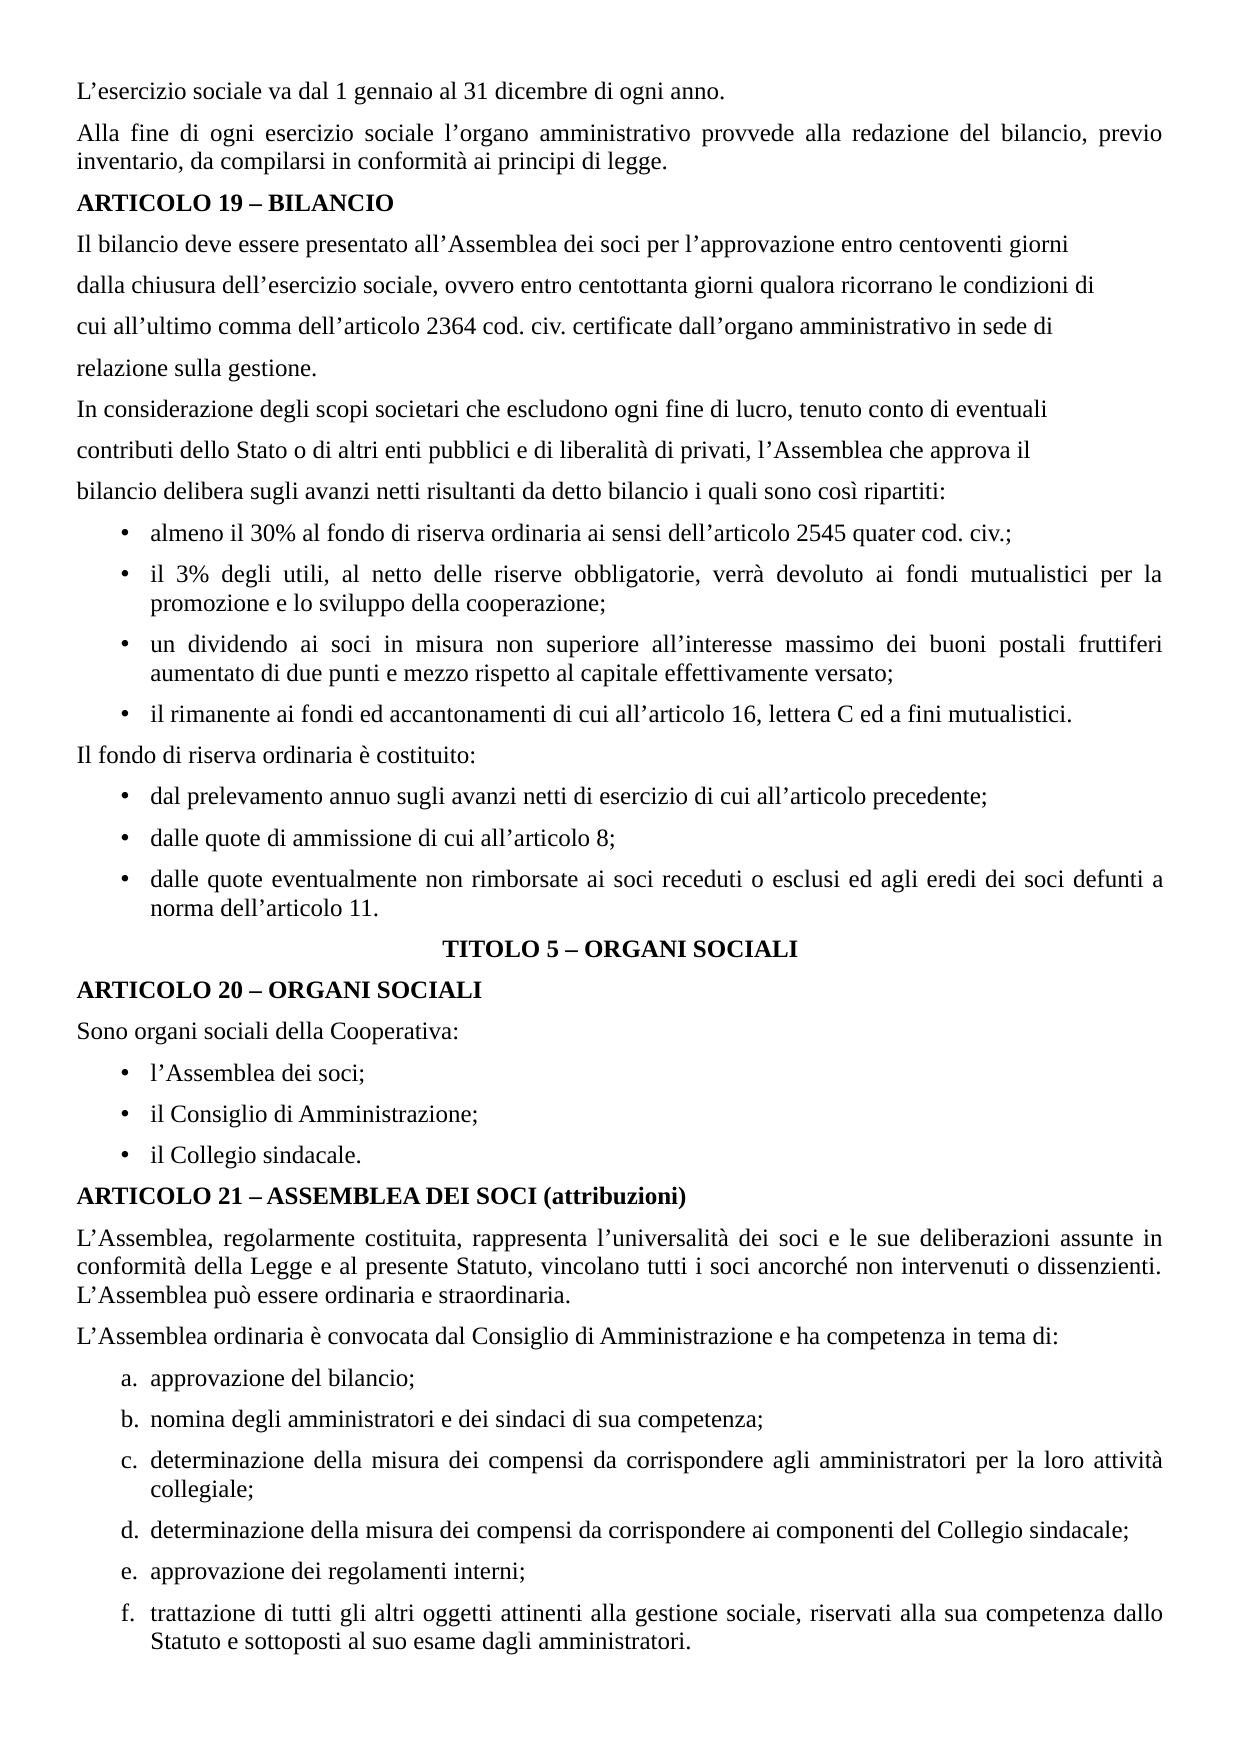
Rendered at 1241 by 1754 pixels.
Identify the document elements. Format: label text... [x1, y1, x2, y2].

text Il bilancio deve essere presentato all’Assemblea dei soci per l’approvazione entro centoventi giorni [76, 229, 1164, 258]
text L’esercizio sociale va dal 1 gennaio al 31 dicembre di ogni anno. [76, 76, 1164, 105]
text bilancio delibera sugli avanzi netti risultanti da detto bilancio i quali sono così ripartiti: [76, 476, 1164, 505]
list l’Assemblea dei soci; [121, 1058, 1164, 1086]
text TITOLO 5 – ORGANI SOCIALI [76, 934, 1164, 963]
text ARTICOLO 19 – BILANCIO [76, 188, 1164, 216]
text Il fondo di riserva ordinaria è costituito: [76, 740, 1164, 769]
text Sono organi sociali della Cooperativa: [76, 1016, 1164, 1045]
text cui all’ultimo comma dell’articolo 2364 cod. civ. certificate dall’organo amministrativo in sede di [76, 311, 1164, 340]
list approvazione del bilancio; [121, 1363, 1164, 1391]
text ARTICOLO 21 – ASSEMBLEA DEI SOCI (attribuzioni) [76, 1181, 1164, 1210]
text contributi dello Stato o di altri enti pubblici e di liberalità di privati, l’Assemblea che approva il [76, 435, 1164, 464]
text Alla fine di ogni esercizio sociale l’organo amministrativo provvede alla redazione del bilancio, previo inventario, da compilarsi in conformità ai principi di legge. [76, 118, 1164, 175]
list trattazione di tutti gli altri oggetti attinenti alla gestione sociale, riservati alla sua competenza dallo Statuto e sottoposti al suo esame dagli amministratori. [121, 1598, 1164, 1655]
list il 3% degli utili, al netto delle riserve obbligatorie, verrà devoluto ai fondi mutualistici per la promozione e lo sviluppo della cooperazione; [121, 559, 1164, 616]
list un dividendo ai soci in misura non superiore all’interesse massimo dei buoni postali fruttiferi aumentato di due punti e mezzo rispetto al capitale effettivamente versato; [121, 629, 1164, 686]
text L’Assemblea, regolarmente costituita, rappresenta l’universalità dei soci e le sue deliberazioni assunte in conformità della Legge e al presente Statuto, vincolano tutti i soci ancorché non intervenuti o dissenzienti. L’Assemblea può essere ordinaria e straordinaria. [76, 1223, 1164, 1309]
text ARTICOLO 20 – ORGANI SOCIALI [76, 975, 1164, 1004]
list nomina degli amministratori e dei sindaci di sua competenza; [121, 1404, 1164, 1433]
list il rimanente ai fondi ed accantonamenti di cui all’articolo 16, lettera C ed a fini mutualistici. [121, 699, 1164, 728]
text dalla chiusura dell’esercizio sociale, ovvero entro centottanta giorni qualora ricorrano le condizioni di [76, 270, 1164, 299]
list dalle quote eventualmente non rimborsate ai soci receduti o esclusi ed agli eredi dei soci defunti a norma dell’articolo 11. [121, 864, 1164, 921]
list dal prelevamento annuo sugli avanzi netti di esercizio di cui all’articolo precedente; [121, 781, 1164, 810]
list determinazione della misura dei compensi da corrispondere agli amministratori per la loro attività collegiale; [121, 1445, 1164, 1503]
text In considerazione degli scopi societari che escludono ogni fine di lucro, tenuto conto di eventuali [76, 394, 1164, 423]
list il Collegio sindacale. [121, 1140, 1164, 1169]
list il Consiglio di Amministrazione; [121, 1099, 1164, 1128]
text relazione sulla gestione. [76, 353, 1164, 381]
text L’Assemblea ordinaria è convocata dal Consiglio di Amministrazione e ha competenza in tema di: [76, 1321, 1164, 1350]
list almeno il 30% al fondo di riserva ordinaria ai sensi dell’articolo 2545 quater cod. civ.; [121, 518, 1164, 546]
list determinazione della misura dei compensi da corrispondere ai componenti del Collegio sindacale; [121, 1515, 1164, 1544]
list dalle quote di ammissione di cui all’articolo 8; [121, 823, 1164, 851]
list approvazione dei regolamenti interni; [121, 1556, 1164, 1585]
